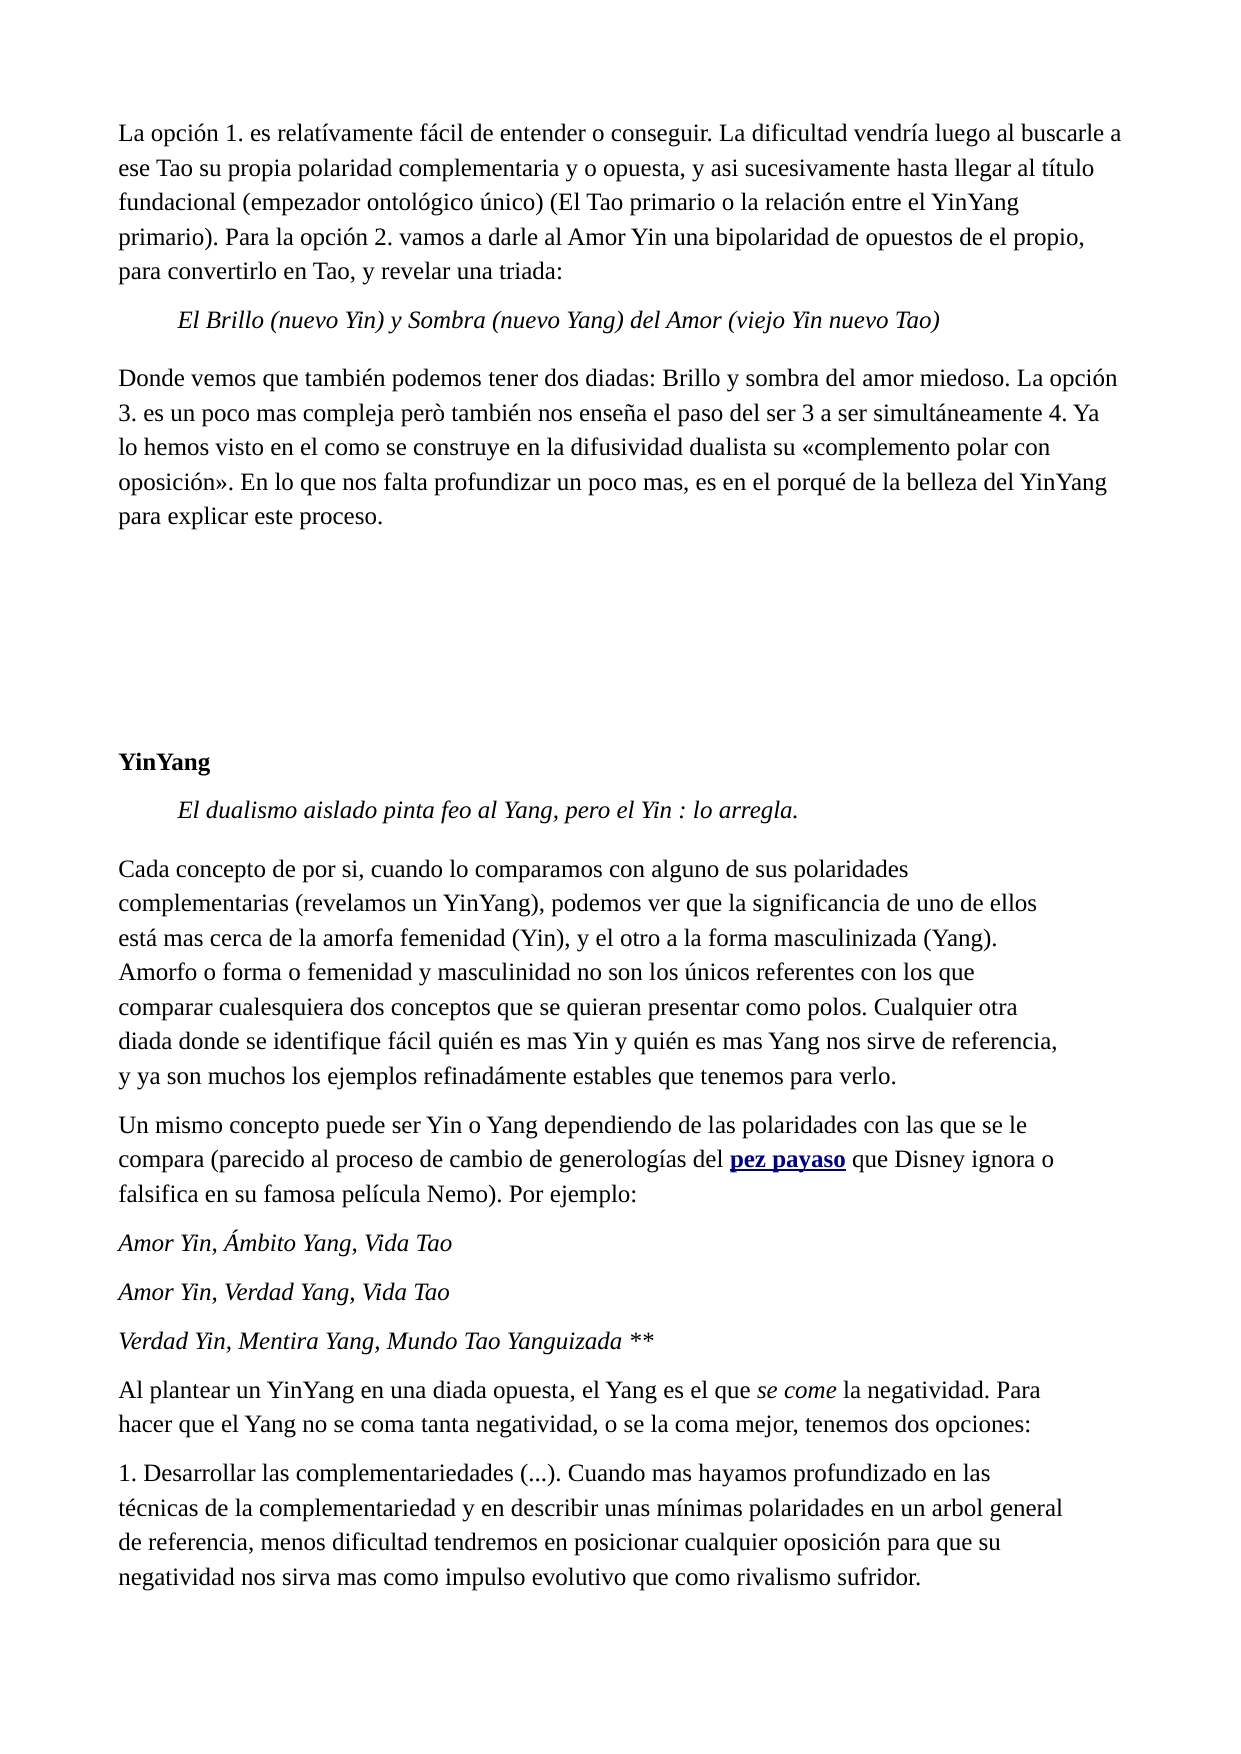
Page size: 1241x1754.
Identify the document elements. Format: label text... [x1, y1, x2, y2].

text Cada concepto de por si, cuando lo comparamos con alguno de sus polaridades complementarias (revelamos un YinYang), podemos ver que la significancia de uno de ellos está mas cerca de la amorfa femenidad (Yin), y el otro a la forma masculinizada (Yang). Amorfo o forma o femenidad y masculinidad no son los únicos referentes con los que comparar cualesquiera dos conceptos que se quieran presentar como polos. Cualquier otra diada donde se identifique fácil quién es mas Yin y quién es mas Yang nos sirve de referencia, y ya son muchos los ejemplos refinadámente estables que tenemos para verlo. [118, 854, 1063, 1089]
text Al plantear un YinYang en una diada opuesta, el Yang es el que se come la negatividad. Para hacer que el Yang no se coma tanta negatividad, o se la coma mejor, tenemos dos opciones: [118, 1375, 1063, 1438]
text Amor Yin, Ámbito Yang, Vida Tao [118, 1228, 1063, 1257]
text Verdad Yin, Mentira Yang, Mundo Tao Yanguizada ** [118, 1326, 1063, 1355]
text Amor Yin, Verdad Yang, Vida Tao [118, 1277, 1122, 1306]
text Un mismo concepto puede ser Yin o Yang dependiendo de las polaridades con las que se le compara (parecido al proceso de cambio de generologías del pez payaso que Disney ignora o falsifica en su famosa película Nemo). Por ejemplo: [118, 1110, 1063, 1207]
text La opción 1. es relatívamente fácil de entender o conseguir. La dificultad vendría luego al buscarle a ese Tao su propia polaridad complementaria y o opuesta, y asi sucesivamente hasta llegar al título fundacional (empezador ontológico único) (El Tao primario o la relación entre el YinYang primario). Para la opción 2. vamos a darle al Amor Yin una bipolaridad de opuestos de el propio, para convertirlo en Tao, y revelar una triada: [118, 118, 1122, 285]
text El Brillo (nuevo Yin) y Sombra (nuevo Yang) del Amor (viejo Yin nuevo Tao) [177, 305, 1063, 334]
text Donde vemos que también podemos tener dos diadas: Brillo y sombra del amor miedoso. La opción 3. es un poco mas compleja però también nos enseña el paso del ser 3 a ser simultáneamente 4. Ya lo hemos visto en el como se construye en la difusividad dualista su «complemento polar con oposición». En lo que nos falta profundizar un poco mas, es en el porqué de la belleza del YinYang para explicar este proceso. [118, 363, 1122, 530]
text El dualismo aislado pinta feo al Yang, pero el Yin : lo arregla. [177, 796, 1063, 824]
text YinYang [118, 747, 1122, 775]
text 1. Desarrollar las complementariedades (...). Cuando mas hayamos profundizado en las técnicas de la complementariedad y en describir unas mínimas polaridades en un arbol general de referencia, menos dificultad tendremos en posicionar cualquier oposición para que su negatividad nos sirva mas como impulso evolutivo que como rivalismo sufridor. [118, 1458, 1063, 1591]
